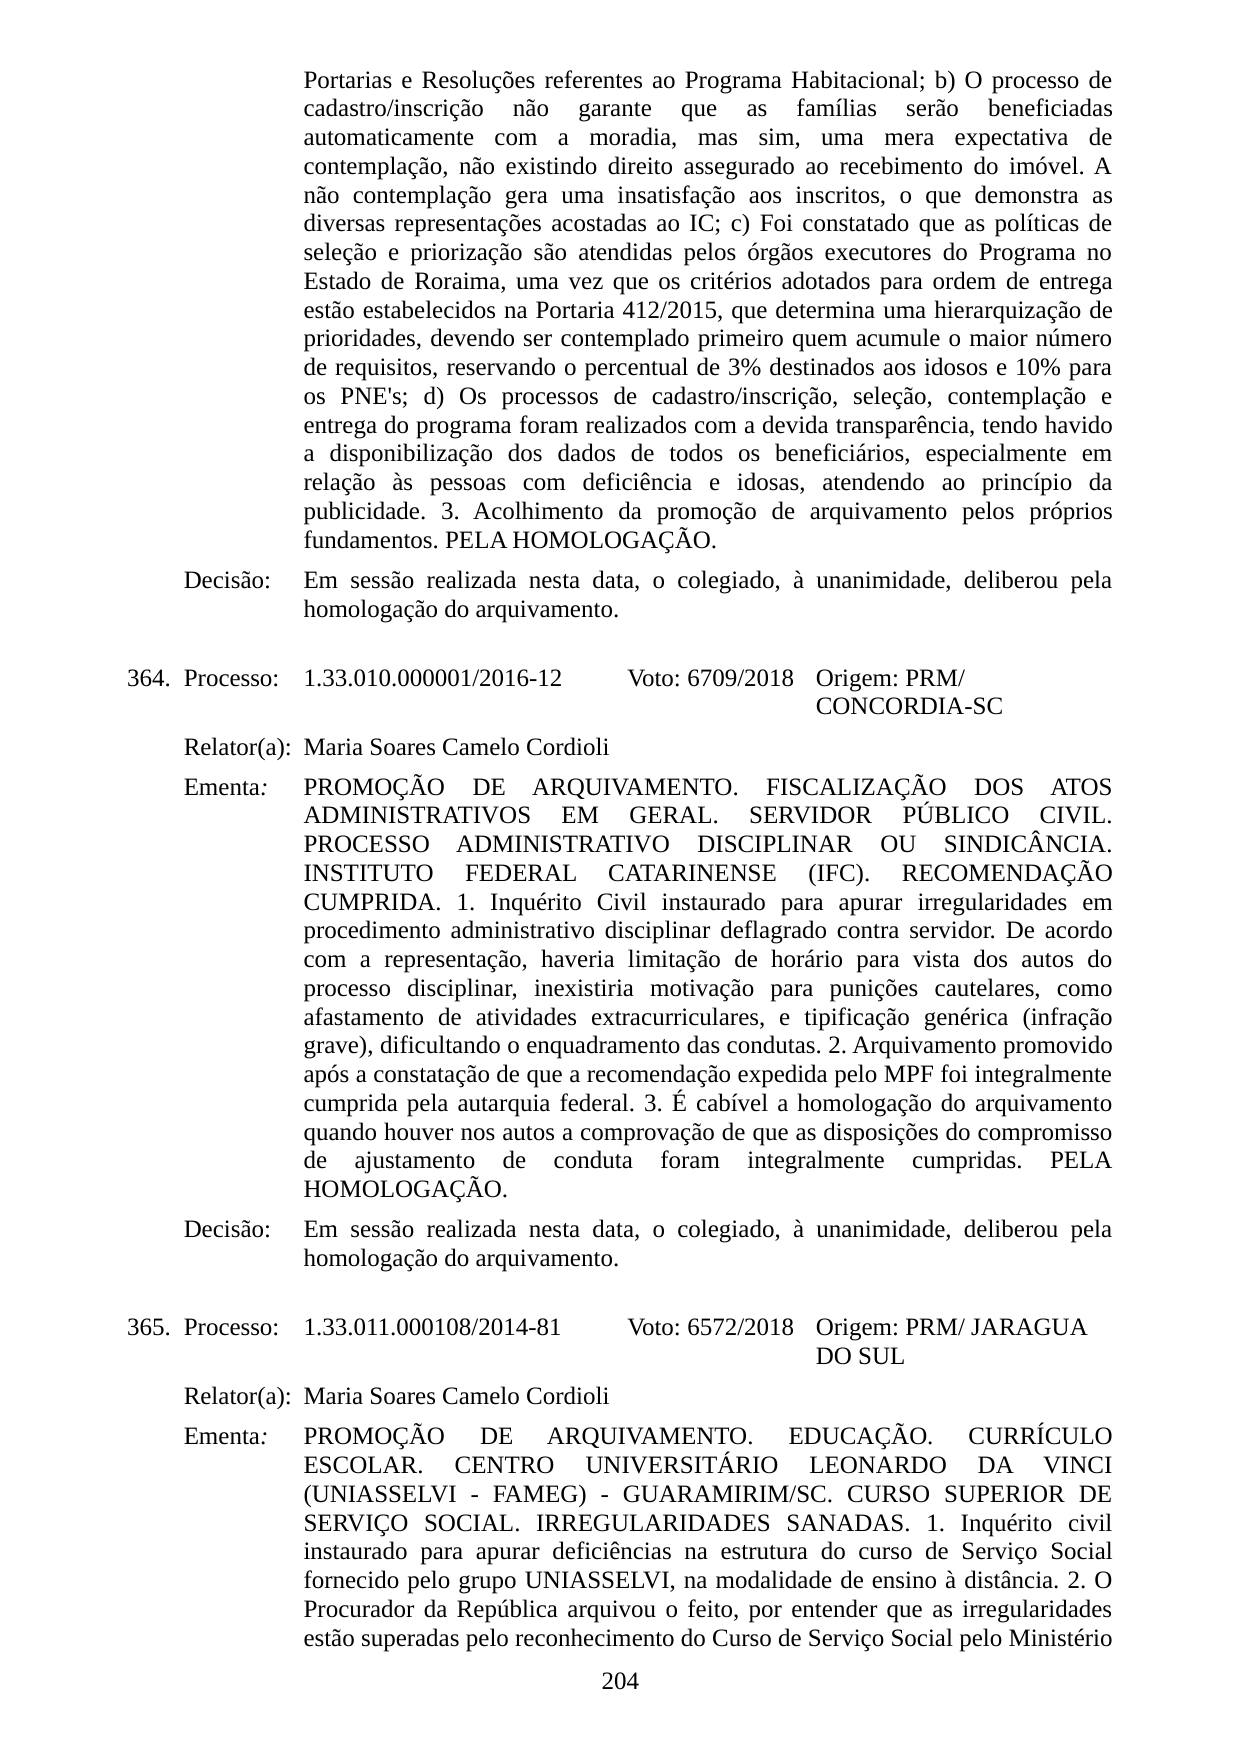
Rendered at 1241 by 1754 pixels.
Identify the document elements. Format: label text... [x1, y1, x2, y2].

table_cell Em sessão realizada nesta data, o colegiado, à unanimidade, deliberou pela homologação do arquivamento. [298, 1209, 1119, 1278]
table_header Origem: PRM/ CONCORDIA-SC [810, 657, 1119, 726]
table_header Voto: 6709/2018 [621, 657, 810, 726]
table_cell Relator(a): [178, 1376, 298, 1416]
table_header 365. [121, 1307, 178, 1376]
table_cell [178, 59, 298, 559]
table_header 364. [121, 657, 178, 726]
table_cell Ementa: [178, 1416, 298, 1657]
table_cell PROMOÇÃO DE ARQUIVAMENTO. FISCALIZAÇÃO DOS ATOS ADMINISTRATIVOS EM GERAL. SERVIDOR PÚBLICO CIVIL. PROCESSO ADMINISTRATIVO DISCIPLINAR OU SINDICÂNCIA. INSTITUTO FEDERAL CATARINENSE (IFC). RECOMENDAÇÃO CUMPRIDA. 1. Inquérito Civil instaurado para apurar irregularidades em procedimento administrativo disciplinar deflagrado contra servidor. De acordo com a representação, haveria limitação de horário para vista dos autos do processo disciplinar, inexistiria motivação para punições cautelares, como afastamento de atividades extracurriculares, e tipificação genérica (infração grave), dificultando o enquadramento das condutas. 2. Arquivamento promovido após a constatação de que a recomendação expedida pelo MPF foi integralmente cumprida pela autarquia federal. 3. É cabível a homologação do arquivamento quando houver nos autos a comprovação de que as disposições do compromisso de ajustamento de conduta foram integralmente cumpridas. PELA HOMOLOGAÇÃO. [298, 766, 1119, 1209]
table_cell [121, 1209, 178, 1278]
table_cell [121, 1376, 178, 1416]
table_cell [121, 726, 178, 766]
table_cell Ementa: [178, 766, 298, 1209]
table_cell Relator(a): [178, 726, 298, 766]
table_cell Maria Soares Camelo Cordioli [298, 1376, 1119, 1416]
table_header 1.33.011.000108/2014-81 [298, 1307, 621, 1376]
table_cell [121, 1416, 178, 1657]
table_header Voto: 6572/2018 [621, 1307, 810, 1376]
table_header Processo: [178, 657, 298, 726]
table_cell Portarias e Resoluções referentes ao Programa Habitacional; b) O processo de cadastro/inscrição não garante que as famílias serão beneficiadas automaticamente com a moradia, mas sim, uma mera expectativa de contemplação, não existindo direito assegurado ao recebimento do imóvel. A não contemplação gera uma insatisfação aos inscritos, o que demonstra as diversas representações acostadas ao IC; c) Foi constatado que as políticas de seleção e priorização são atendidas pelos órgãos executores do Programa no Estado de Roraima, uma vez que os critérios adotados para ordem de entrega estão estabelecidos na Portaria 412/2015, que determina uma hierarquização de prioridades, devendo ser contemplado primeiro quem acumule o maior número de requisitos, reservando o percentual de 3% destinados aos idosos e 10% para os PNE's; d) Os processos de cadastro/inscrição, seleção, contemplação e entrega do programa foram realizados com a devida transparência, tendo havido a disponibilização dos dados de todos os beneficiários, especialmente em relação às pessoas com deficiência e idosas, atendendo ao princípio da publicidade. 3. Acolhimento da promoção de arquivamento pelos próprios fundamentos. PELA HOMOLOGAÇÃO. [298, 59, 1119, 559]
table_cell Decisão: [178, 559, 298, 628]
table_cell Em sessão realizada nesta data, o colegiado, à unanimidade, deliberou pela homologação do arquivamento. [298, 559, 1119, 628]
table_cell [121, 559, 178, 628]
table_cell Decisão: [178, 1209, 298, 1278]
table_header 1.33.010.000001/2016-12 [298, 657, 621, 726]
table_cell PROMOÇÃO DE ARQUIVAMENTO. EDUCAÇÃO. CURRÍCULO ESCOLAR. CENTRO UNIVERSITÁRIO LEONARDO DA VINCI (UNIASSELVI - FAMEG) - GUARAMIRIM/SC. CURSO SUPERIOR DE SERVIÇO SOCIAL. IRREGULARIDADES SANADAS. 1. Inquérito civil instaurado para apurar deficiências na estrutura do curso de Serviço Social fornecido pelo grupo UNIASSELVI, na modalidade de ensino à distância. 2. O Procurador da República arquivou o feito, por entender que as irregularidades estão superadas pelo reconhecimento do Curso de Serviço Social pelo Ministério [298, 1416, 1119, 1657]
table_cell [121, 766, 178, 1209]
table_cell [121, 59, 178, 559]
table_header Processo: [178, 1307, 298, 1376]
table_cell Maria Soares Camelo Cordioli [298, 726, 1119, 766]
table_header Origem: PRM/ JARAGUA DO SUL [810, 1307, 1119, 1376]
